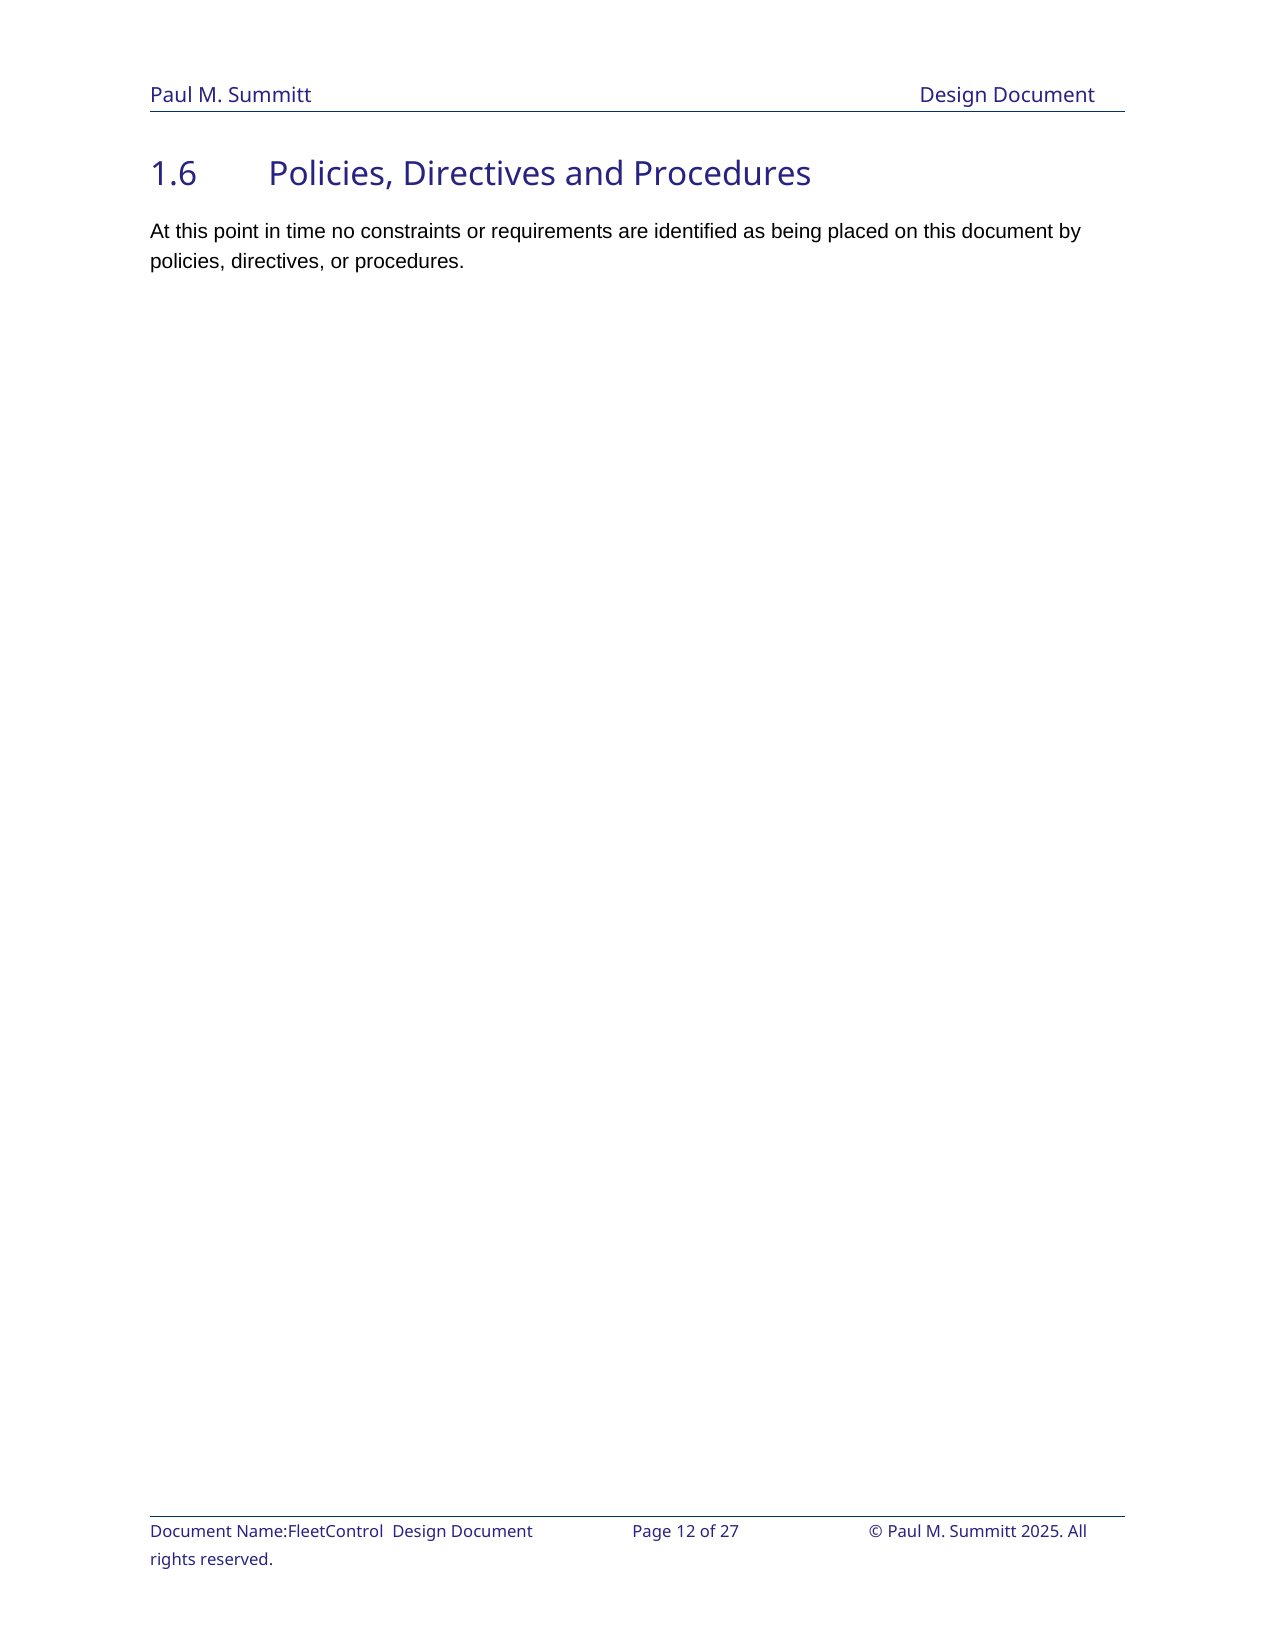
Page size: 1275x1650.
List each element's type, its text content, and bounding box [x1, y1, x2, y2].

subtitle Policies, Directives and Procedures [150, 150, 1125, 195]
text At this point in time no constraints or requirements are identified as being placed on this document by policies, directives, or procedures. [150, 219, 1125, 273]
